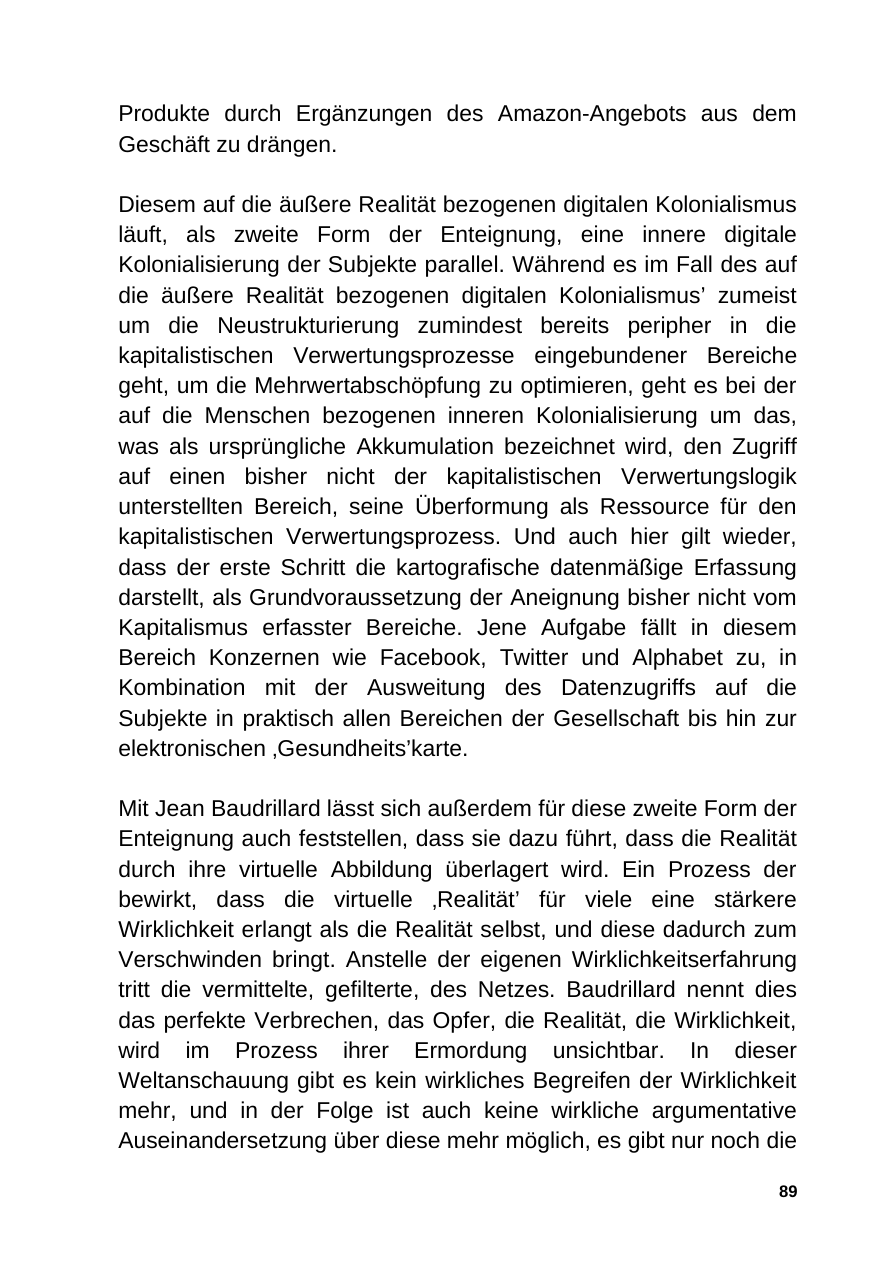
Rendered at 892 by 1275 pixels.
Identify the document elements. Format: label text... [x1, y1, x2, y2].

text Produkte durch Ergänzungen des Amazon-Angebots aus dem Geschäft zu drängen. [118, 100, 797, 157]
text Diesem auf die äußere Realität bezogenen digitalen Kolonialismus läuft, als zweite Form der Enteignung, eine innere digitale Kolonialisierung der Subjekte parallel. Während es im Fall des auf die äußere Realität bezogenen digitalen Kolonialismus’ zumeist um die Neustrukturierung zumindest bereits peripher in die kapitalistischen Verwertungsprozesse eingebundener Bereiche geht, um die Mehrwertabschöpfung zu optimieren, geht es bei der auf die Menschen bezogenen inneren Kolonialisierung um das, was als ursprüngliche Akkumulation bezeichnet wird, den Zugriff auf einen bisher nicht der kapitalistischen Verwertungslogik unterstellten Bereich, seine Überformung als Ressource für den kapitalistischen Verwertungsprozess. Und auch hier gilt wieder, dass der erste Schritt die kartografische datenmäßige Erfassung darstellt, als Grundvoraussetzung der Aneignung bisher nicht vom Kapitalismus erfasster Bereiche. Jene Aufgabe fällt in diesem Bereich Konzernen wie Facebook, Twitter und Alphabet zu, in Kombination mit der Ausweitung des Datenzugriffs auf die Subjekte in praktisch allen Bereichen der Gesellschaft bis hin zur elektronischen ‚Gesundheits’karte. [118, 191, 797, 761]
text Mit Jean Baudrillard lässt sich außerdem für diese zweite Form der Enteignung auch feststellen, dass sie dazu führt, dass die Realität durch ihre virtuelle Abbildung überlagert wird. Ein Prozess der bewirkt, dass die virtuelle ‚Realität’ für viele eine stärkere Wirklichkeit erlangt als die Realität selbst, und diese dadurch zum Verschwinden bringt. Anstelle der eigenen Wirklichkeitserfahrung tritt die vermittelte, gefilterte, des Netzes. Baudrillard nennt dies das perfekte Verbrechen, das Opfer, die Realität, die Wirklichkeit, wird im Prozess ihrer Ermordung unsichtbar. In dieser Weltanschauung gibt es kein wirkliches Begreifen der Wirklichkeit mehr, und in der Folge ist auch keine wirkliche argumentative Auseinandersetzung über diese mehr möglich, es gibt nur noch die [118, 795, 797, 1154]
